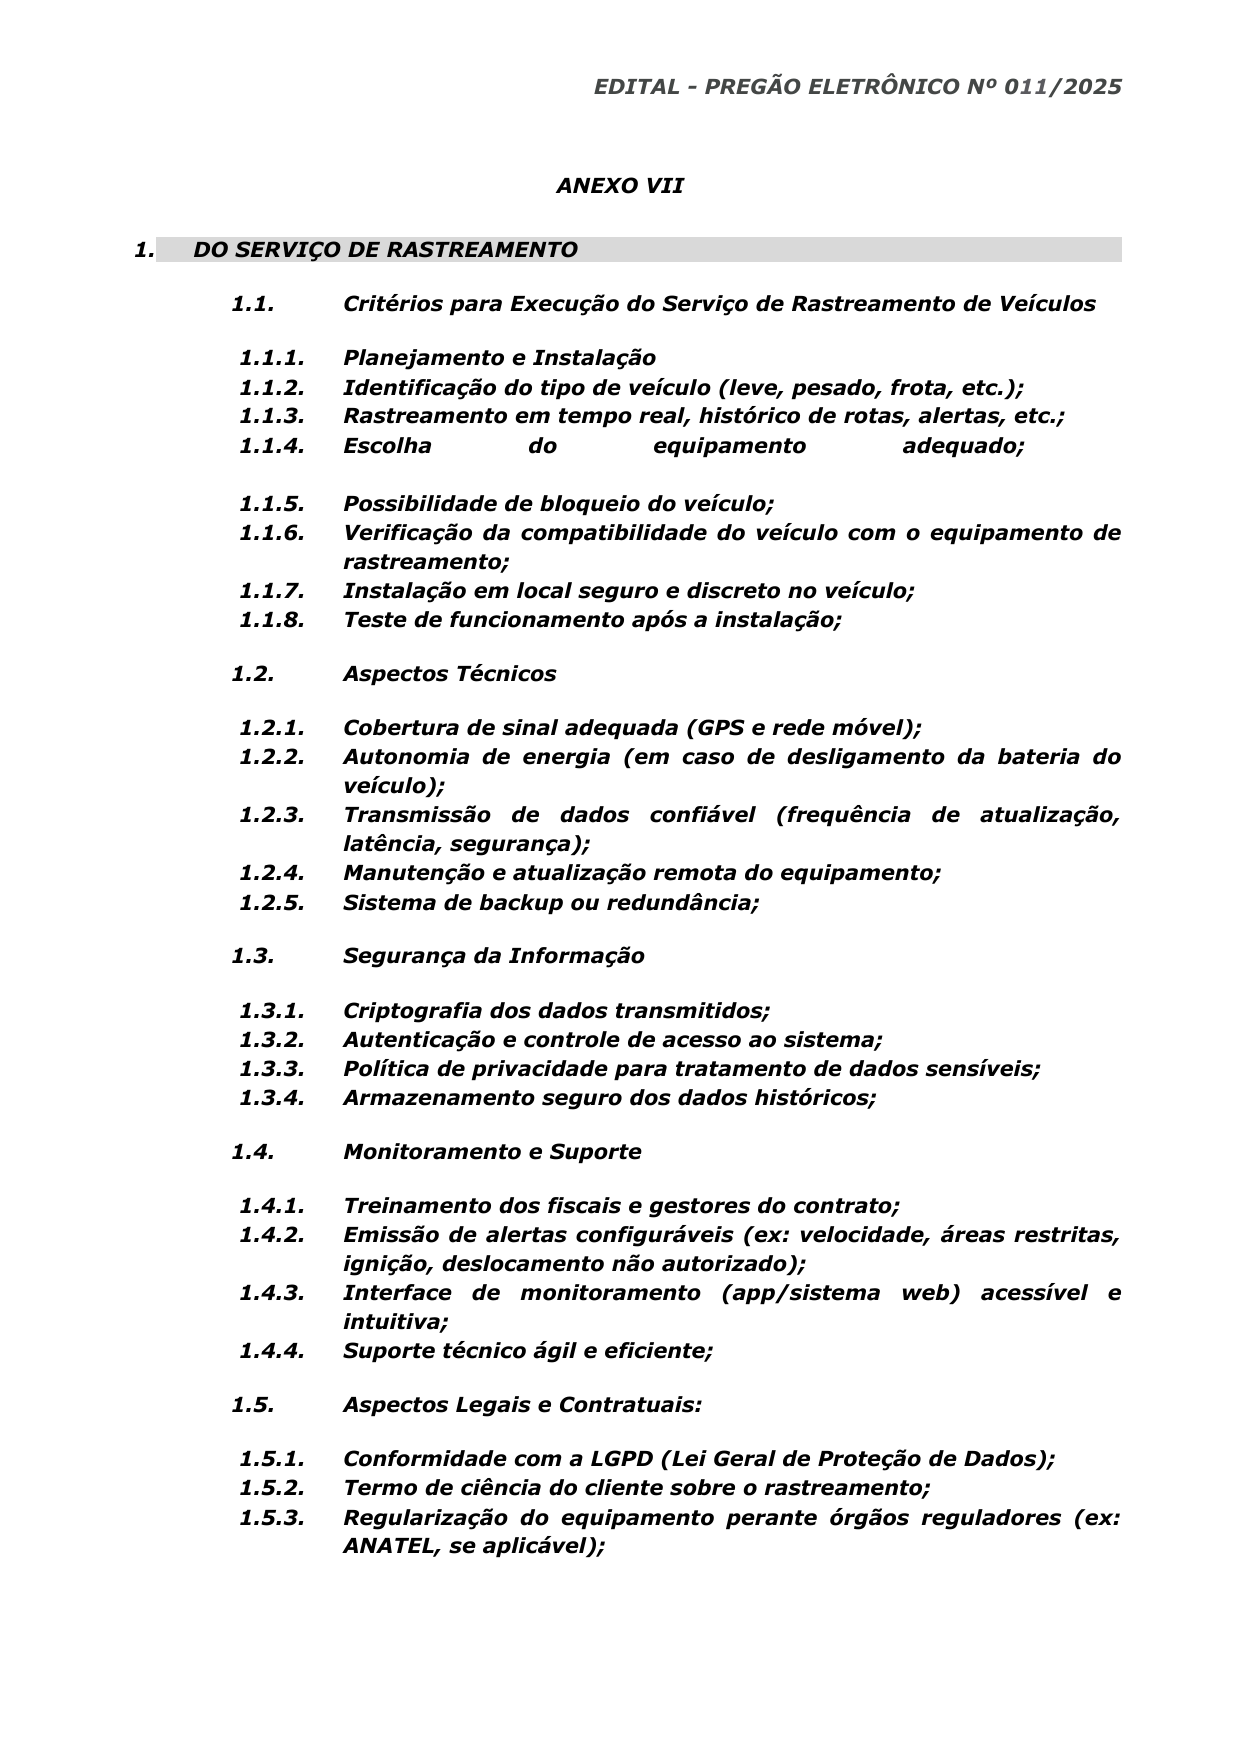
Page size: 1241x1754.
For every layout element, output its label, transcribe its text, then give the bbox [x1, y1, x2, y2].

subtitle Sistema de backup ou redundância; [306, 889, 1122, 914]
subtitle Suporte técnico ágil e eficiente; [306, 1338, 1122, 1363]
subtitle Interface de monitoramento (app/sistema web) acessível e intuitiva; [306, 1279, 1122, 1334]
subtitle Autonomia de energia (em caso de desligamento da bateria do veículo); [306, 744, 1122, 798]
subtitle Emissão de alertas configuráveis (ex: velocidade, áreas restritas, ignição, deslocamento não autorizado); [306, 1221, 1122, 1276]
subtitle Criptografia dos dados transmitidos; [306, 997, 1122, 1022]
subtitle Escolha do equipamento adequado; [306, 432, 1122, 486]
subtitle Cobertura de sinal adequada (GPS e rede móvel); [306, 714, 1122, 740]
text ANEXO VII [118, 173, 1122, 198]
subtitle DO SERVIÇO DE RASTREAMENTO [156, 237, 1122, 262]
subtitle Instalação em local seguro e discreto no veículo; [306, 577, 1122, 603]
subtitle Armazenamento seguro dos dados históricos; [306, 1084, 1122, 1109]
subtitle Conformidade com a LGPD (Lei Geral de Proteção de Dados); [306, 1446, 1122, 1471]
subtitle Rastreamento em tempo real, histórico de rotas, alertas, etc.; [306, 403, 1122, 428]
subtitle Política de privacidade para tratamento de dados sensíveis; [306, 1055, 1122, 1081]
subtitle Possibilidade de bloqueio do veículo; [306, 490, 1122, 516]
subtitle Segurança da Informação [231, 943, 1122, 968]
subtitle Aspectos Legais e Contratuais: [231, 1392, 1122, 1417]
subtitle Planejamento e Instalação [306, 345, 1122, 370]
subtitle Treinamento dos fiscais e gestores do contrato; [306, 1192, 1122, 1218]
subtitle Monitoramento e Suporte [231, 1138, 1122, 1164]
subtitle Autenticação e controle de acesso ao sistema; [306, 1026, 1122, 1051]
subtitle Teste de funcionamento após a instalação; [306, 606, 1122, 632]
subtitle Identificação do tipo de veículo (leve, pesado, frota, etc.); [306, 374, 1122, 399]
subtitle Transmissão de dados confiável (frequência de atualização, latência, segurança); [306, 802, 1122, 856]
subtitle Manutenção e atualização remota do equipamento; [306, 860, 1122, 885]
subtitle Critérios para Execução do Serviço de Rastreamento de Veículos [231, 291, 1122, 316]
subtitle Aspectos Técnicos [231, 661, 1122, 686]
subtitle Verificação da compatibilidade do veículo com o equipamento de rastreamento; [306, 519, 1122, 574]
subtitle Regularização do equipamento perante órgãos reguladores (ex: ANATEL, se aplicável); [306, 1504, 1122, 1558]
subtitle Termo de ciência do cliente sobre o rastreamento; [306, 1475, 1122, 1500]
